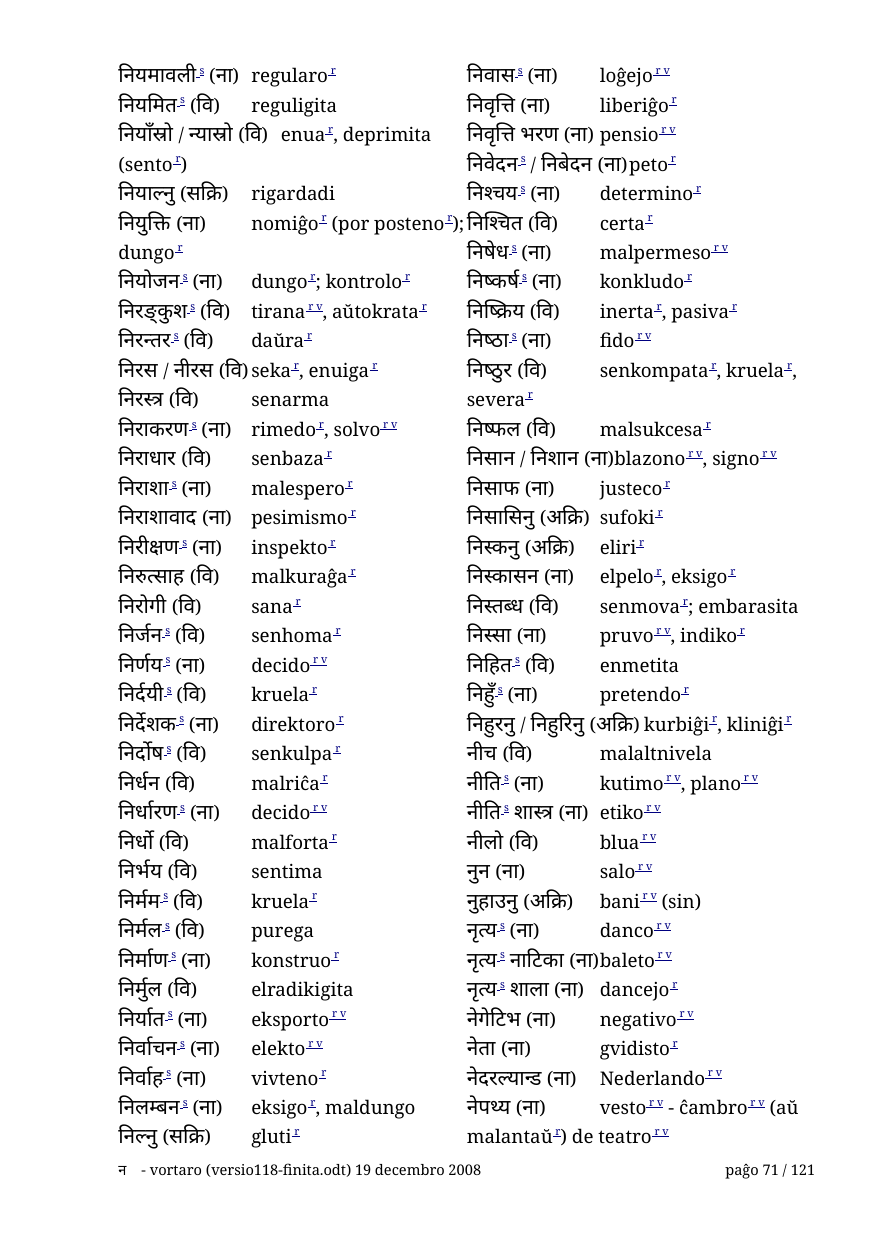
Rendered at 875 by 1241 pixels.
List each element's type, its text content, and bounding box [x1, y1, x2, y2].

text निसासिनु (अक्रि) sufoki r [467, 501, 815, 531]
text नियमित s (वि) reguligita [118, 88, 467, 118]
text नीति s शास्त्र (ना) etiko r v [467, 796, 815, 826]
text निरस / नीरस (वि) seka r, enuiga r [118, 354, 467, 383]
text निराधार (वि) senbaza r [118, 442, 467, 472]
text निसाफ (ना) justeco r [467, 472, 815, 501]
text निल्नु (सक्रि) gluti r [118, 1120, 467, 1150]
text निषेध s (ना) malpermeso r v [467, 236, 815, 265]
text निश्‍चय s (ना) determino r [467, 177, 815, 206]
text निस्कासन (ना) elpelo r, eksigo r [467, 560, 815, 590]
text निर्धारण s (ना) decido r v [118, 796, 467, 826]
text निर्वाह s (ना) vivteno r [118, 1061, 467, 1091]
text निरुत्साह (वि) malkuraĝa r [118, 560, 467, 590]
text नुहाउनु (अक्रि) bani r v (sin) [467, 884, 815, 914]
text निर्यात s (ना) eksporto r v [118, 1002, 467, 1032]
text निवास s (ना) loĝejo r v [467, 59, 815, 88]
text निवृत्ति (ना) liberiĝo r [467, 88, 815, 118]
text निर्दोष s (वि) senkulpa r [118, 737, 467, 767]
text निर्णय s (ना) decido r v [118, 649, 467, 678]
text निराशावाद (ना) pesimismo r [118, 501, 467, 531]
text निसान / निशान (ना) blazono r v, signo r v [467, 442, 815, 472]
text निर्मल s (वि) purega [118, 914, 467, 943]
text निवृत्ति भरण (ना) pensio r v [467, 118, 815, 147]
text निस्कनु (अक्रि) eliri r [467, 531, 815, 560]
text निर्देशक s (ना) direktoro r [118, 708, 467, 737]
text नेदरल्यान्ड (ना) Nederlando r v [467, 1061, 815, 1091]
text नियमावली s (ना) regularo r [118, 59, 467, 88]
text निरीक्षण s (ना) inspekto r [118, 531, 467, 560]
text निहुँ s (ना) pretendo r [467, 678, 815, 708]
text नुन (ना) salo r v [467, 855, 815, 884]
text निरोगी (वि) sana r [118, 590, 467, 619]
text निश्‍चित (वि) certa r [467, 206, 815, 236]
text निस्तब्ध (वि) senmova r; embarasita [467, 590, 815, 619]
text निष्फल (वि) malsukcesa r [467, 413, 815, 442]
text नियाँस्रो / न्यास्रो (वि) enua r, deprimita (sento r) [118, 118, 467, 177]
text नियाल्नु (सक्रि) rigardadi [118, 177, 467, 206]
text निर्जन s (वि) senhoma r [118, 619, 467, 649]
text नीति s (ना) kutimo r v, plano r v [467, 767, 815, 796]
text निष्ठुर (वि) senkompata r, kruela r, severa r [467, 354, 815, 413]
text निर्धन (वि) malriĉa r [118, 767, 467, 796]
text नियुक्ति (ना) nomiĝo r (por posteno r); dungo r [118, 206, 467, 265]
text नृत्य s शाला (ना) dancejo r [467, 973, 815, 1002]
text नीलो (वि) blua r v [467, 826, 815, 855]
text निर्मम s (वि) kruela r [118, 884, 467, 914]
text नेता (ना) gvidisto r [467, 1032, 815, 1061]
text निरङ्कुश s (वि) tirana r v, aŭtokrata r [118, 295, 467, 324]
text निस्सा (ना) pruvo r v, indiko r [467, 619, 815, 649]
text निवेदन s / निबेदन (ना) peto r [467, 147, 815, 177]
text निहित s (वि) enmetita [467, 649, 815, 678]
text निर्दयी s (वि) kruela r [118, 678, 467, 708]
text निरन्तर s (वि) daŭra r [118, 324, 467, 354]
text निहुरनु / निहुरिनु (अक्रि) kurbiĝi r, kliniĝi r [467, 708, 815, 737]
text नृत्य s (ना) danco r v [467, 914, 815, 943]
text नृत्य s नाटिका (ना) baleto r v [467, 943, 815, 973]
text निलम्बन s (ना) eksigo r, maldungo [118, 1091, 467, 1120]
text नेपथ्य (ना) vesto r v - ĉambro r v (aŭ malantaŭ r) de teatro r v [467, 1091, 815, 1150]
text निर्माण s (ना) konstruo r [118, 943, 467, 973]
text निर्धो (वि) malforta r [118, 826, 467, 855]
text नेगेटिभ (ना) negativo r v [467, 1002, 815, 1032]
text निर्भय (वि) sentima [118, 855, 467, 884]
text निर्वाचन s (ना) elekto r v [118, 1032, 467, 1061]
text निराकरण s (ना) rimedo r, solvo r v [118, 413, 467, 442]
text निष्ठा s (ना) fido r v [467, 324, 815, 354]
text निष्कर्ष s (ना) konkludo r [467, 265, 815, 295]
text नियोजन s (ना) dungo r; kontrolo r [118, 265, 467, 295]
text निष्क्रिय (वि) inerta r, pasiva r [467, 295, 815, 324]
text नीच (वि) malaltnivela [467, 737, 815, 767]
text निराशा s (ना) malespero r [118, 472, 467, 501]
text निरस्त्र (वि) senarma [118, 383, 467, 413]
text निर्मुल (वि) elradikigita [118, 973, 467, 1002]
